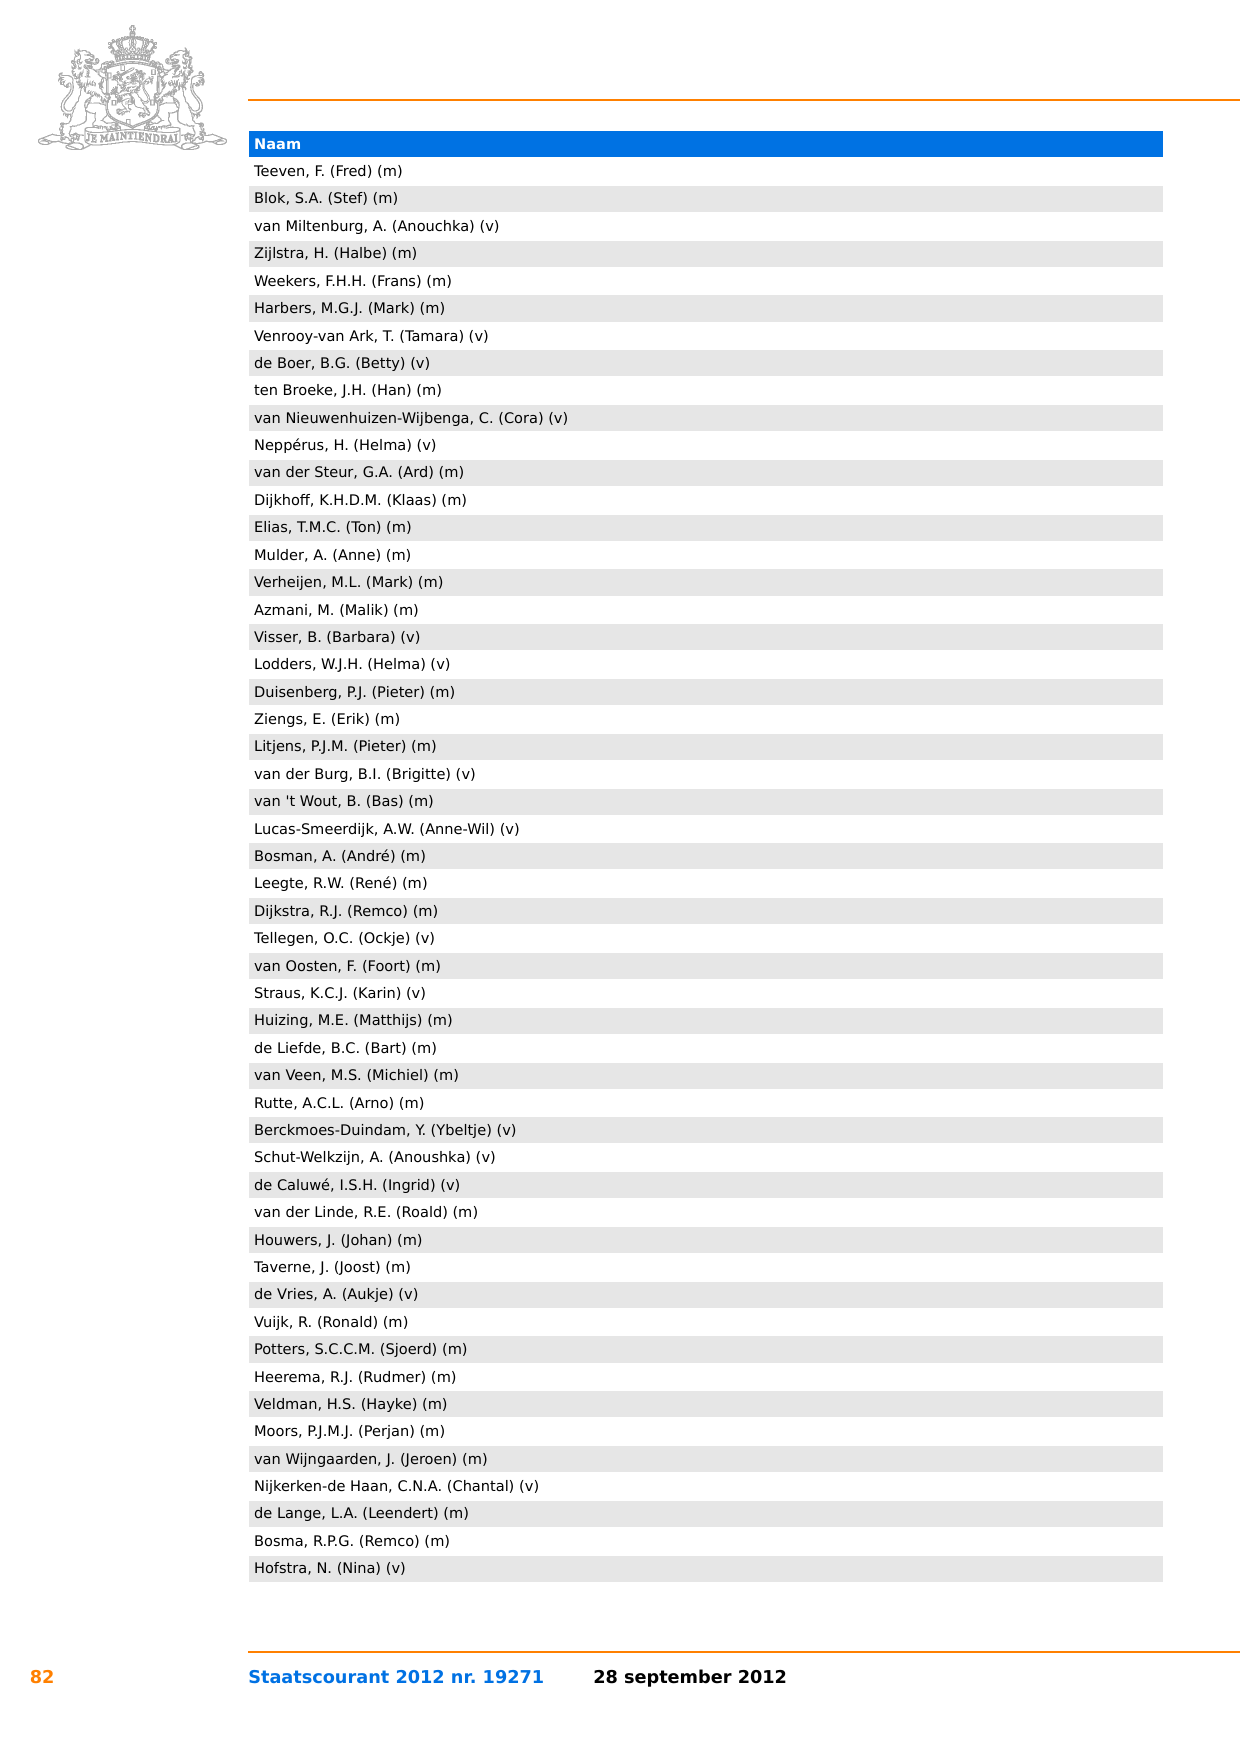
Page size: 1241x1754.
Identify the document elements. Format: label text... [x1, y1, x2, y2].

table_cell Harbers, M.G.J. (Mark) (m) [249, 295, 1163, 322]
table_cell Mulder, A. (Anne) (m) [249, 542, 1163, 568]
table_cell Bosman, A. (André) (m) [249, 843, 1163, 869]
table_cell van Wijngaarden, J. (Jeroen) (m) [249, 1446, 1163, 1472]
table_cell ten Broeke, J.H. (Han) (m) [249, 378, 1163, 404]
table_cell van Veen, M.S. (Michiel) (m) [249, 1063, 1163, 1089]
table_cell van 't Wout, B. (Bas) (m) [249, 789, 1163, 815]
table_cell Huizing, M.E. (Matthijs) (m) [249, 1008, 1163, 1034]
table_cell de Vries, A. (Aukje) (v) [249, 1282, 1163, 1308]
table_cell Dijkhoff, K.H.D.M. (Klaas) (m) [249, 487, 1163, 513]
table_cell Neppérus, H. (Helma) (v) [249, 432, 1163, 459]
table_cell Lucas-Smeerdijk, A.W. (Anne-Wil) (v) [249, 816, 1163, 842]
table_cell Potters, S.C.C.M. (Sjoerd) (m) [249, 1336, 1163, 1363]
table_cell de Boer, B.G. (Betty) (v) [249, 350, 1163, 376]
table_cell de Caluwé, I.S.H. (Ingrid) (v) [249, 1172, 1163, 1198]
table_header Naam [249, 131, 1163, 157]
table_cell van Oosten, F. (Foort) (m) [249, 953, 1163, 979]
table_cell Blok, S.A. (Stef) (m) [249, 186, 1163, 212]
table_cell Nijkerken-de Haan, C.N.A. (Chantal) (v) [249, 1473, 1163, 1500]
table_cell Lodders, W.J.H. (Helma) (v) [249, 651, 1163, 678]
table_cell Verheijen, M.L. (Mark) (m) [249, 569, 1163, 596]
table_cell Leegte, R.W. (René) (m) [249, 871, 1163, 897]
table_cell Hofstra, N. (Nina) (v) [249, 1556, 1163, 1582]
table_cell Schut-Welkzijn, A. (Anoushka) (v) [249, 1145, 1163, 1171]
table_cell Straus, K.C.J. (Karin) (v) [249, 980, 1163, 1007]
table_cell de Lange, L.A. (Leendert) (m) [249, 1501, 1163, 1527]
table_cell van Nieuwenhuizen-Wijbenga, C. (Cora) (v) [249, 405, 1163, 431]
table_cell Zijlstra, H. (Halbe) (m) [249, 241, 1163, 267]
table_cell de Liefde, B.C. (Bart) (m) [249, 1035, 1163, 1061]
table_cell Moors, P.J.M.J. (Perjan) (m) [249, 1419, 1163, 1445]
table_cell Elias, T.M.C. (Ton) (m) [249, 515, 1163, 541]
table_cell Weekers, F.H.H. (Frans) (m) [249, 268, 1163, 294]
table_cell Tellegen, O.C. (Ockje) (v) [249, 925, 1163, 952]
table_cell Bosma, R.P.G. (Remco) (m) [249, 1528, 1163, 1554]
table_cell Visser, B. (Barbara) (v) [249, 624, 1163, 650]
table_cell Rutte, A.C.L. (Arno) (m) [249, 1090, 1163, 1116]
table_cell Veldman, H.S. (Hayke) (m) [249, 1391, 1163, 1417]
table_cell Azmani, M. (Malik) (m) [249, 597, 1163, 623]
table_cell Houwers, J. (Johan) (m) [249, 1227, 1163, 1253]
table_cell van der Linde, R.E. (Roald) (m) [249, 1199, 1163, 1226]
table_cell Teeven, F. (Fred) (m) [249, 158, 1163, 185]
table_cell Berckmoes-Duindam, Y. (Ybeltje) (v) [249, 1117, 1163, 1143]
table_cell van der Steur, G.A. (Ard) (m) [249, 460, 1163, 486]
table_cell Duisenberg, P.J. (Pieter) (m) [249, 679, 1163, 705]
table_cell Taverne, J. (Joost) (m) [249, 1254, 1163, 1281]
table_cell Litjens, P.J.M. (Pieter) (m) [249, 734, 1163, 760]
table_cell Heerema, R.J. (Rudmer) (m) [249, 1364, 1163, 1390]
table_cell Ziengs, E. (Erik) (m) [249, 706, 1163, 733]
table_cell van Miltenburg, A. (Anouchka) (v) [249, 213, 1163, 239]
table_cell Vuijk, R. (Ronald) (m) [249, 1309, 1163, 1335]
table_cell van der Burg, B.I. (Brigitte) (v) [249, 761, 1163, 787]
picture [38, 25, 227, 150]
table_cell Venrooy-van Ark, T. (Tamara) (v) [249, 323, 1163, 349]
table_cell Dijkstra, R.J. (Remco) (m) [249, 898, 1163, 924]
